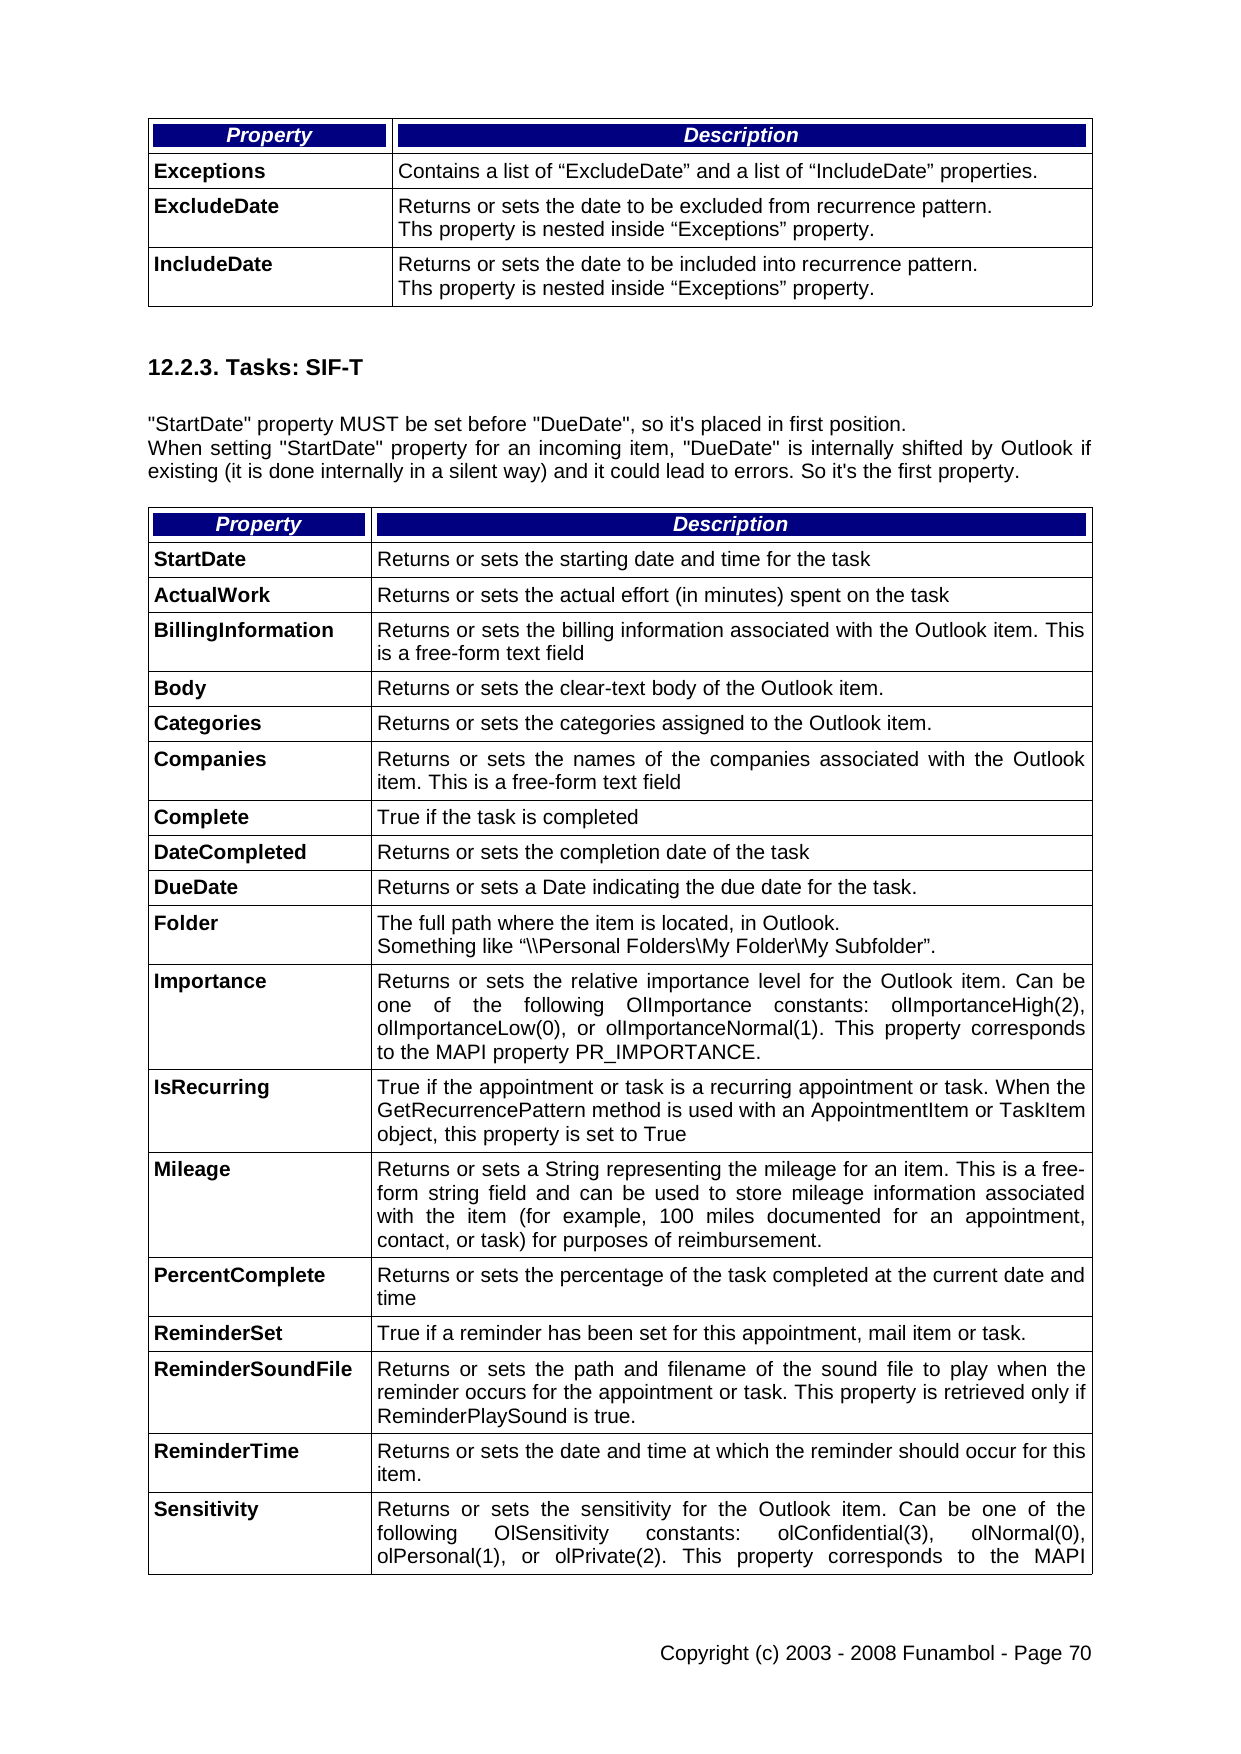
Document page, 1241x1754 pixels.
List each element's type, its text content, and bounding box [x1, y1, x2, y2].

subtitle Tasks: SIF-T [148, 354, 1093, 380]
table_cell ActualWork [149, 578, 371, 612]
table_cell ExcludeDate [149, 189, 392, 247]
table_cell Returns or sets the completion date of the task [372, 836, 1092, 870]
table_cell Sensitivity [149, 1493, 371, 1574]
table_cell Returns or sets the actual effort (in minutes) spent on the task [372, 578, 1092, 612]
table_header Property [149, 508, 371, 542]
table_cell Returns or sets the date to be included into recurrence pattern. Ths property is nested inside “Exceptions” property. [393, 248, 1092, 306]
table_cell Body [149, 672, 371, 706]
table_header Description [393, 119, 1092, 153]
table_cell Returns or sets a String representing the mileage for an item. This is a free-form string field and can be used to store mileage information associated with the item (for example, 100 miles documented for an appointment, contact, or task) for purposes of reimbursement. [372, 1153, 1092, 1257]
table_cell Contains a list of “ExcludeDate” and a list of “IncludeDate” properties. [393, 154, 1092, 188]
table_cell ReminderTime [149, 1434, 371, 1492]
table_cell Returns or sets the categories assigned to the Outlook item. [372, 707, 1092, 741]
table_cell Folder [149, 906, 371, 964]
table_cell Returns or sets the date and time at which the reminder should occur for this item. [372, 1434, 1092, 1492]
table_cell PercentComplete [149, 1258, 371, 1316]
table_cell DateCompleted [149, 836, 371, 870]
table_cell Returns or sets the date to be excluded from recurrence pattern. Ths property is nested inside “Exceptions” property. [393, 189, 1092, 247]
table_cell Returns or sets the billing information associated with the Outlook item. This is a free-form text field [372, 613, 1092, 671]
table_cell Returns or sets the path and filename of the sound file to play when the reminder occurs for the appointment or task. This property is retrieved only if ReminderPlaySound is true. [372, 1352, 1092, 1433]
table_cell Returns or sets the starting date and time for the task [372, 543, 1092, 577]
table_cell Returns or sets the percentage of the task completed at the current date and time [372, 1258, 1092, 1316]
table_cell BillingInformation [149, 613, 371, 671]
table_cell Importance [149, 965, 371, 1069]
table_cell Exceptions [149, 154, 392, 188]
table_cell ReminderSet [149, 1317, 371, 1351]
table_cell Complete [149, 801, 371, 835]
table_cell Companies [149, 742, 371, 800]
table_header Property [149, 119, 392, 153]
table_cell Returns or sets the names of the companies associated with the Outlook item. This is a free-form text field [372, 742, 1092, 800]
table_cell The full path where the item is located, in Outlook. Something like “\\Personal Folders\My Folder\My Subfolder”. [372, 906, 1092, 964]
table_cell DueDate [149, 871, 371, 905]
text "StartDate" property MUST be set before "DueDate", so it's placed in first position. [148, 413, 1093, 436]
table_cell True if the appointment or task is a recurring appointment or task. When the GetRecurrencePattern method is used with an AppointmentItem or TaskItem object, this property is set to True [372, 1070, 1092, 1152]
table_cell Mileage [149, 1153, 371, 1257]
text When setting "StartDate" property for an incoming item, "DueDate" is internally shifted by Outlook if existing (it is done internally in a silent way) and it could lead to errors. So it's the first property. [148, 436, 1093, 483]
table_cell Categories [149, 707, 371, 741]
table_cell StartDate [149, 543, 371, 577]
table_cell IsRecurring [149, 1070, 371, 1152]
table_header Description [372, 508, 1092, 542]
table_cell IncludeDate [149, 248, 392, 306]
table_cell Returns or sets a Date indicating the due date for the task. [372, 871, 1092, 905]
table_cell True if the task is completed [372, 801, 1092, 835]
table_cell Returns or sets the relative importance level for the Outlook item. Can be one of the following OlImportance constants: olImportanceHigh(2), olImportanceLow(0), or olImportanceNormal(1). This property corresponds to the MAPI property PR_IMPORTANCE. [372, 965, 1092, 1069]
table_cell Returns or sets the sensitivity for the Outlook item. Can be one of the following OlSensitivity constants: olConfidential(3), olNormal(0), olPersonal(1), or olPrivate(2). This property corresponds to the MAPI [372, 1493, 1092, 1574]
table_cell ReminderSoundFile [149, 1352, 371, 1433]
table_cell Returns or sets the clear-text body of the Outlook item. [372, 672, 1092, 706]
table_cell True if a reminder has been set for this appointment, mail item or task. [372, 1317, 1092, 1351]
